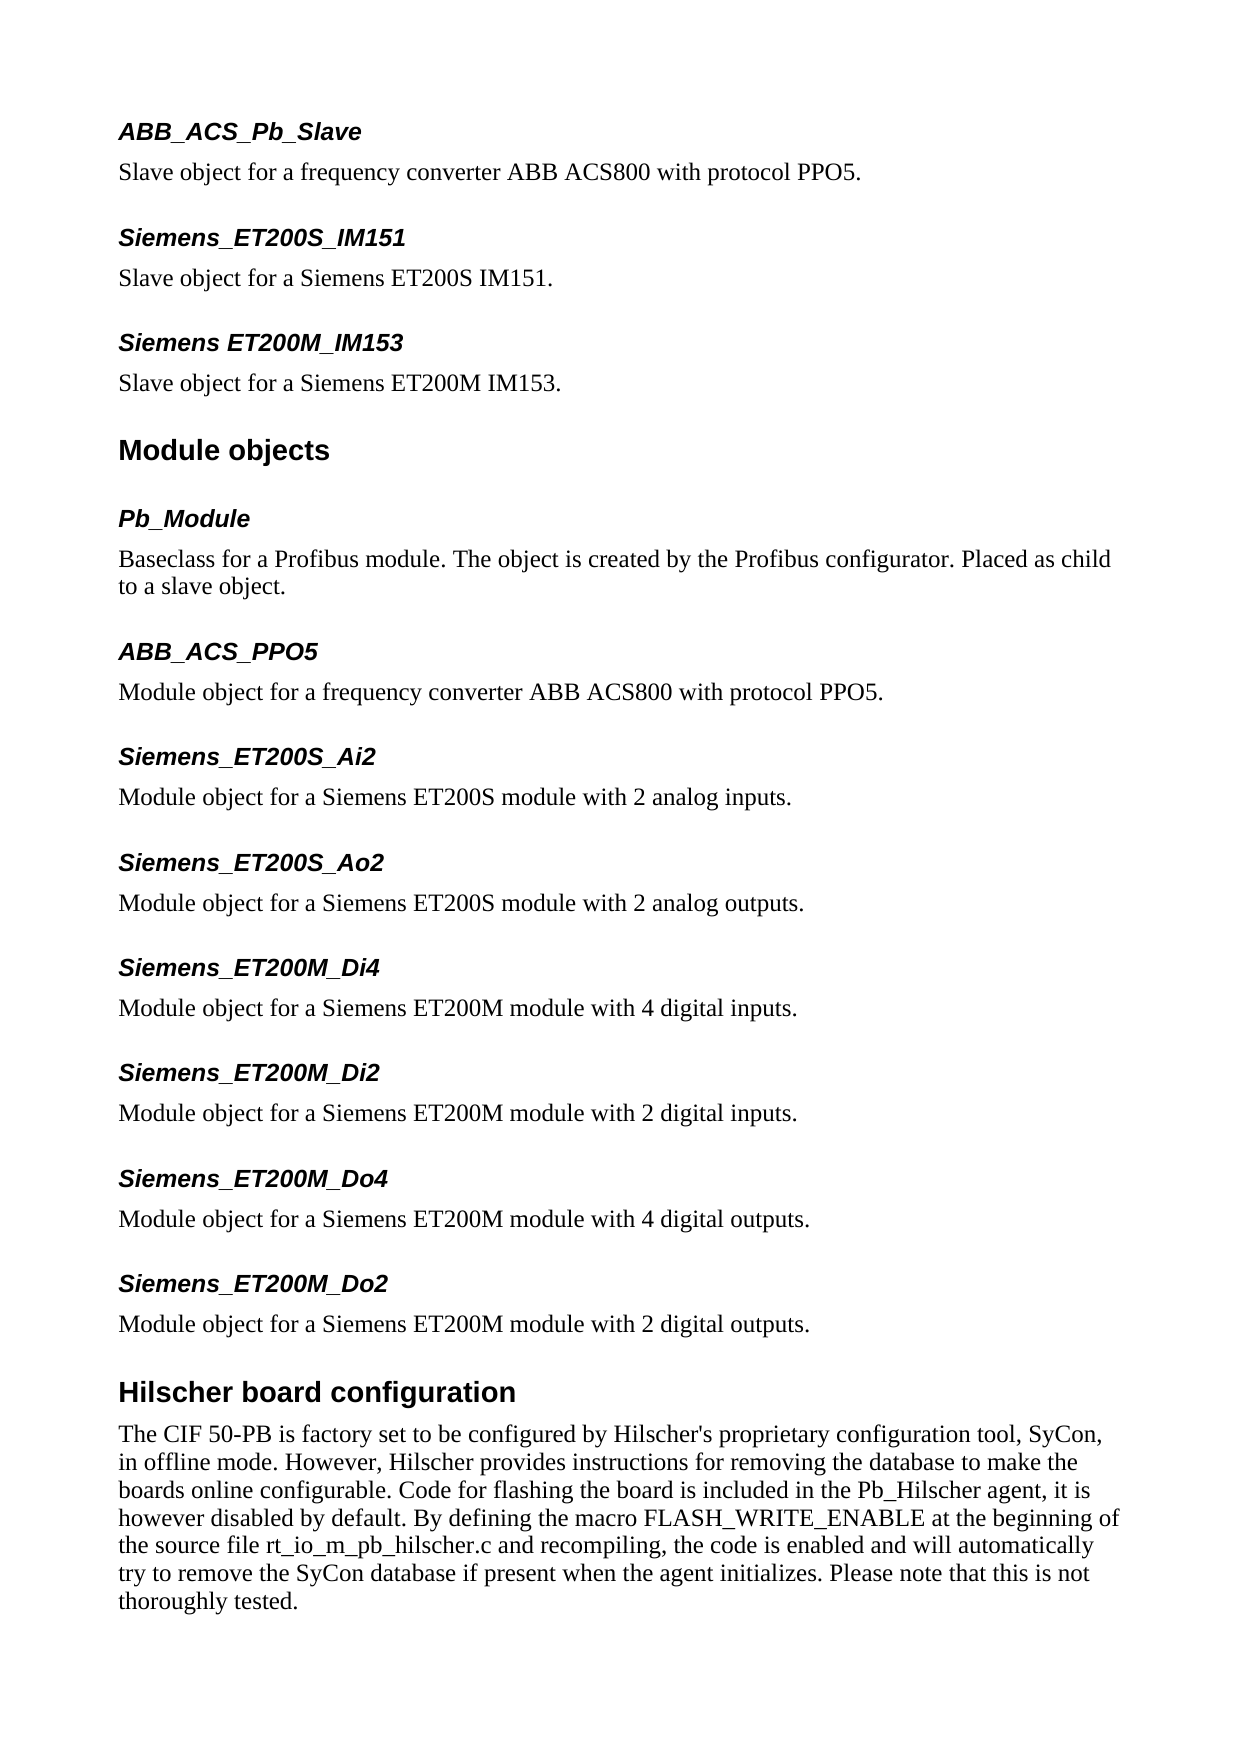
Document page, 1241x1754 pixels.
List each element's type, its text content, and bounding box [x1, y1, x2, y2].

text Module object for a Siemens ET200S module with 2 analog outputs. [118, 889, 1122, 916]
text The CIF 50-PB is factory set to be configured by Hilscher's proprietary configuration tool, SyCon, in offline mode. However, Hilscher provides instructions for removing the database to make the boards online configurable. Code for flashing the board is included in the Pb_Hilscher agent, it is however disabled by default. By defining the macro FLASH_WRITE_ENABLE at the beginning of the source file rt_io_m_pb_hilscher.c and recompiling, the code is enabled and will automatically try to remove the SyCon database if present when the agent initializes. Please note that this is not thoroughly tested. [118, 1421, 1122, 1614]
text Module object for a Siemens ET200S module with 2 analog inputs. [118, 783, 1122, 811]
subtitle Siemens_ET200M_Do2 [118, 1270, 1122, 1298]
subtitle Siemens_ET200M_Do4 [118, 1165, 1122, 1192]
subtitle ABB_ACS_Pb_Slave [118, 118, 1122, 146]
subtitle Siemens_ET200S_Ai2 [118, 743, 1122, 771]
subtitle Module objects [118, 434, 1122, 467]
subtitle Siemens_ET200M_Di4 [118, 954, 1122, 982]
text Baseclass for a Profibus module. The object is created by the Profibus configurator. Placed as child to a slave object. [118, 545, 1122, 600]
subtitle Hilscher board configuration [118, 1376, 1122, 1408]
subtitle Siemens ET200M_IM153 [118, 329, 1122, 357]
text Module object for a Siemens ET200M module with 4 digital inputs. [118, 994, 1122, 1022]
text Slave object for a frequency converter ABB ACS800 with protocol PPO5. [118, 158, 1122, 186]
text Module object for a Siemens ET200M module with 2 digital outputs. [118, 1310, 1122, 1338]
subtitle Siemens_ET200S_IM151 [118, 223, 1122, 251]
text Module object for a frequency converter ABB ACS800 with protocol PPO5. [118, 678, 1122, 706]
subtitle Siemens_ET200S_Ao2 [118, 848, 1122, 876]
text Module object for a Siemens ET200M module with 4 digital outputs. [118, 1205, 1122, 1233]
subtitle Pb_Module [118, 504, 1122, 532]
text Slave object for a Siemens ET200S IM151. [118, 264, 1122, 291]
subtitle ABB_ACS_PPO5 [118, 638, 1122, 665]
text Module object for a Siemens ET200M module with 2 digital inputs. [118, 1099, 1122, 1127]
text Slave object for a Siemens ET200M IM153. [118, 369, 1122, 397]
subtitle Siemens_ET200M_Di2 [118, 1059, 1122, 1087]
